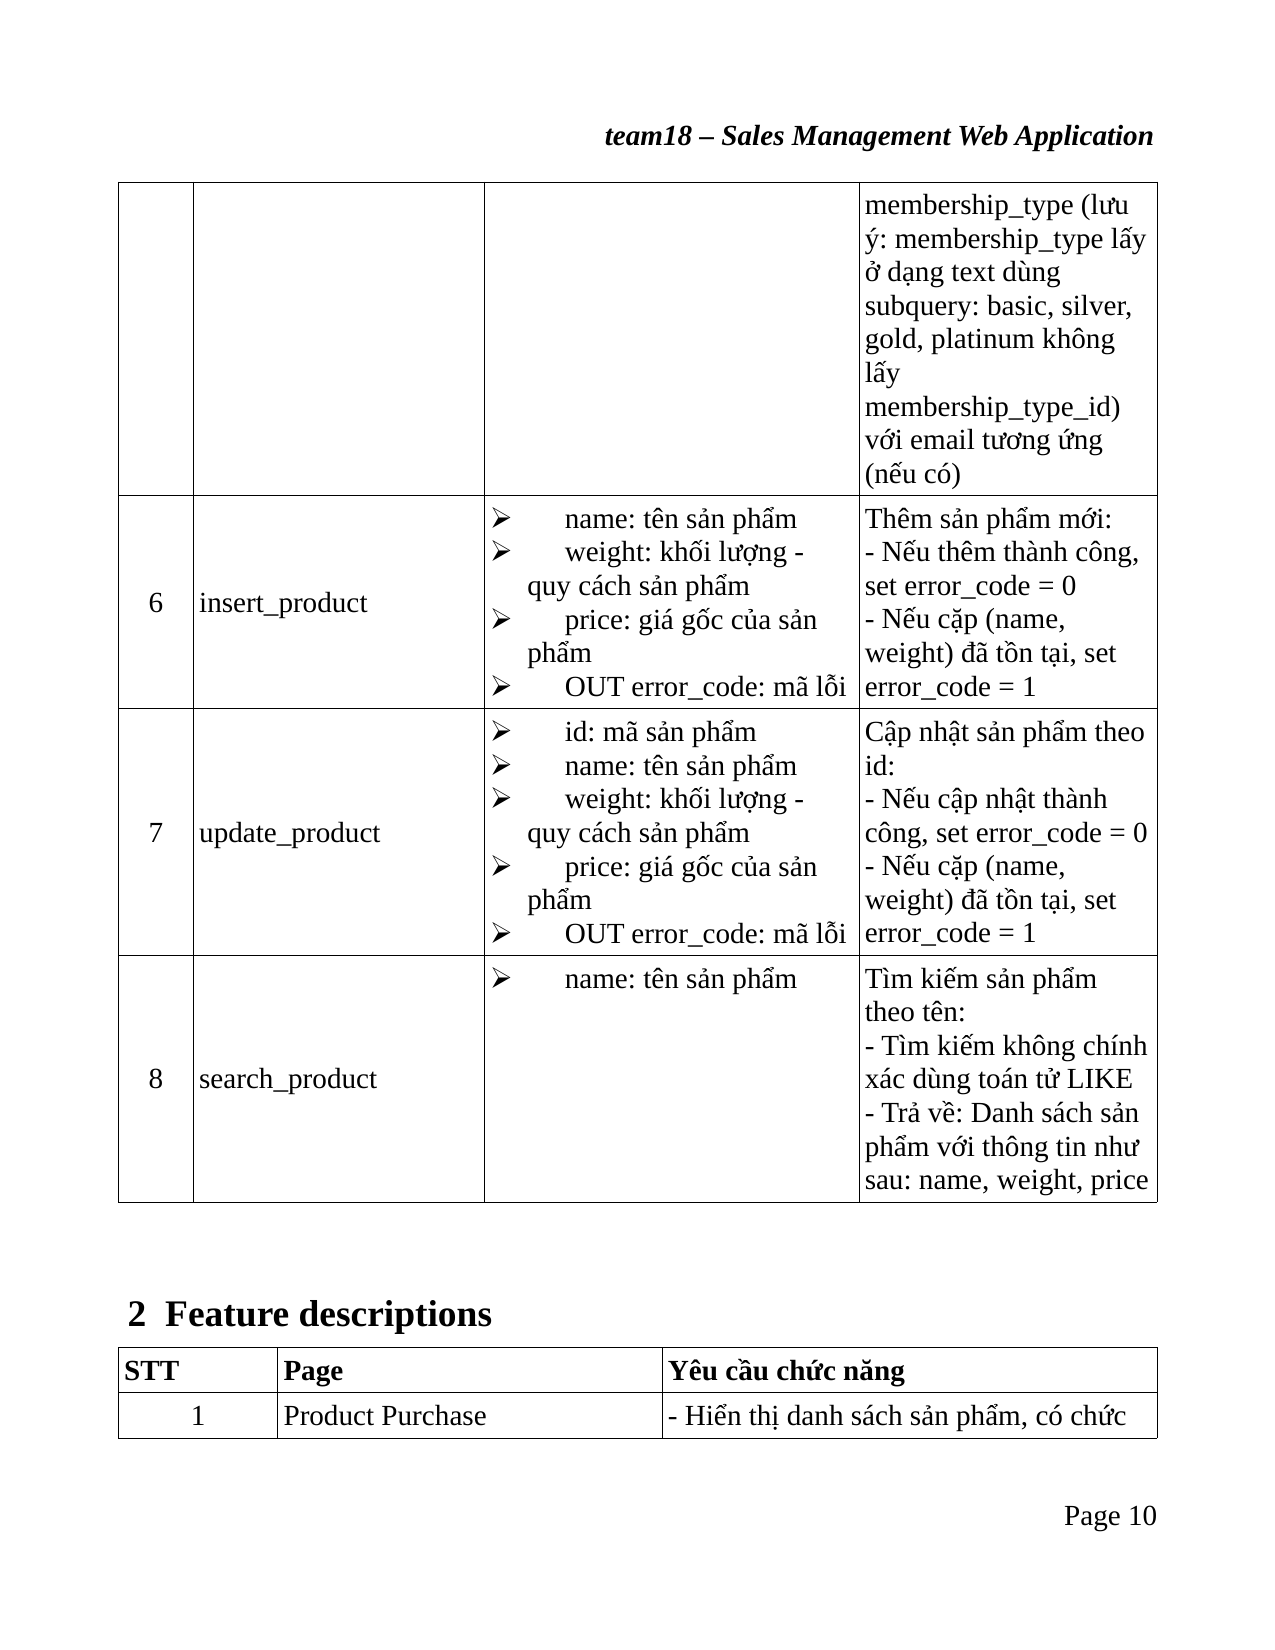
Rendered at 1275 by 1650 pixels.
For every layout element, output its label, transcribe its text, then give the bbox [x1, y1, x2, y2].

table_cell [194, 183, 484, 495]
table_cell [485, 183, 859, 495]
table_cell Cập nhật sản phẩm theo id: - Nếu cập nhật thành công, set error_code = 0 - Nếu cặp (name, weight) đã tồn tại, set error_code = 1 [860, 709, 1157, 955]
table_cell - Hiển thị danh sách sản phẩm, có chức [663, 1393, 1157, 1437]
subtitle Feature descriptions [118, 1292, 1157, 1335]
table_cell membership_type (lưu ý: membership_type lấy ở dạng text dùng subquery: basic, silver, gold, platinum không lấy membership_type_id) với email tương ứng (nếu có) [860, 183, 1157, 495]
table_cell 7 [119, 709, 193, 955]
table_cell 8 [119, 956, 193, 1202]
table_cell search_product [194, 956, 484, 1202]
table_header STT [119, 1348, 277, 1392]
table_header Yêu cầu chức năng [663, 1348, 1157, 1392]
table_cell id: mã sản phẩm name: tên sản phẩm weight: khối lượng - quy cách sản phẩm price: giá gốc của sản phẩm OUT error_code: mã lỗi [485, 709, 859, 955]
table_header Page [278, 1348, 662, 1392]
table_cell insert_product [194, 496, 484, 708]
table_cell Thêm sản phẩm mới: - Nếu thêm thành công, set error_code = 0 - Nếu cặp (name, weight) đã tồn tại, set error_code = 1 [860, 496, 1157, 708]
table_cell Product Purchase [278, 1393, 662, 1437]
table_cell Tìm kiếm sản phẩm theo tên: - Tìm kiếm không chính xác dùng toán tử LIKE - Trả về: Danh sách sản phẩm với thông tin như sau: name, weight, price [860, 956, 1157, 1202]
table_cell name: tên sản phẩm weight: khối lượng - quy cách sản phẩm price: giá gốc của sản phẩm OUT error_code: mã lỗi [485, 496, 859, 708]
table_cell 6 [119, 496, 193, 708]
table_cell update_product [194, 709, 484, 955]
table_cell name: tên sản phẩm [485, 956, 859, 1202]
table_cell 1 [119, 1393, 277, 1437]
table_cell [119, 183, 193, 495]
